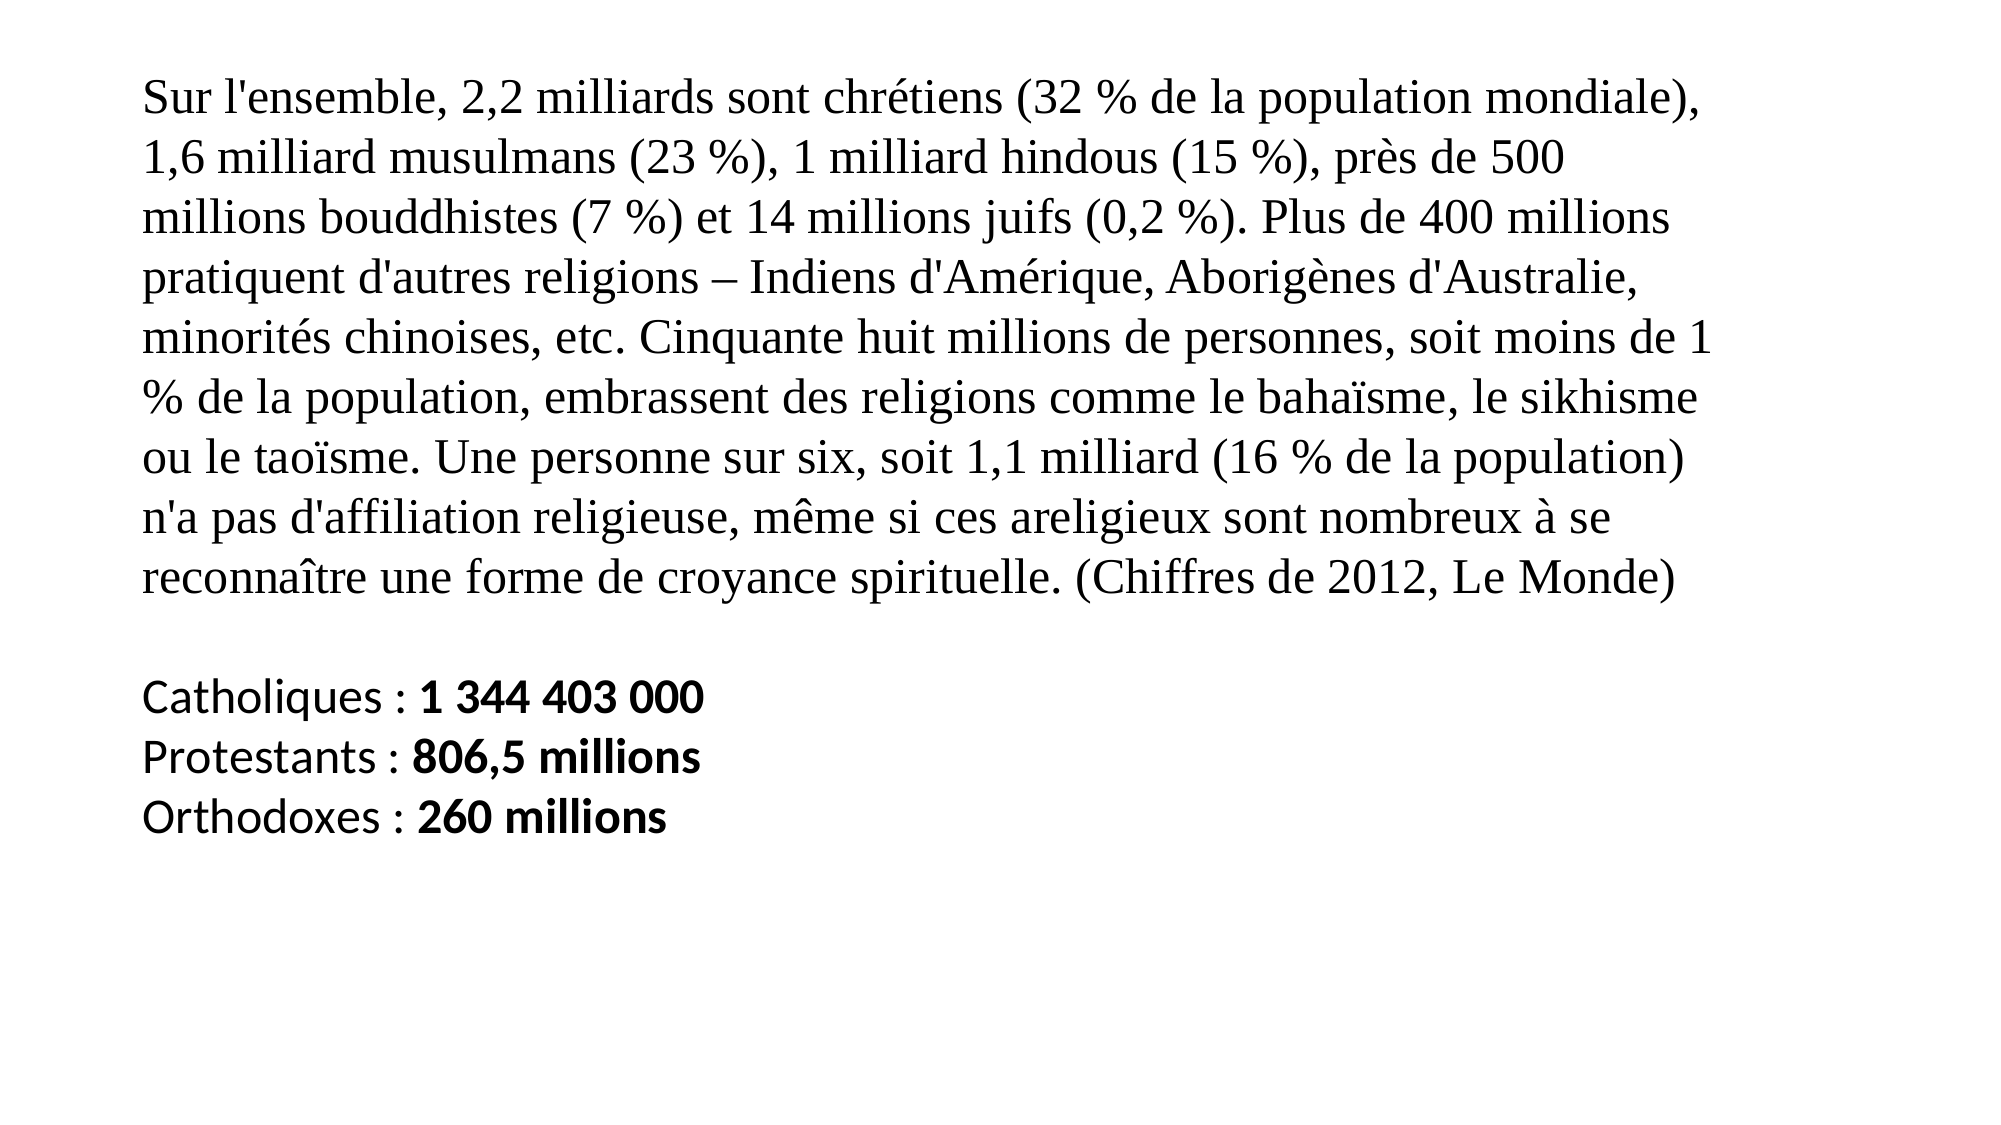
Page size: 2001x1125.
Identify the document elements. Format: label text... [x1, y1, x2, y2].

text_box Sur l'ensemble, 2,2 milliards sont chrétiens (32 % de la population mondiale), 1,6 milliard musulmans (23 %), 1 milliard hindous (15 %), près de 500 millions bouddhistes (7 %) et 14 millions juifs (0,2 %). Plus de 400 millions pratiquent d'autres religions – Indiens d'Amérique, Aborigènes d'Australie, minorités chinoises, etc. Cinquante huit millions de personnes, soit moins de 1 % de la population, embrassent des religions comme le bahaïsme, le sikhisme ou le taoïsme. Une personne sur six, soit 1,1 milliard (16 % de la population) n'a pas d'affiliation religieuse, même si ces areligieux sont nombreux à se reconnaître une forme de croyance spirituelle. (Chiffres de 2012, Le Monde) Catholiques : 1 344 403 000 Protestants : 806,5 millions Orthodoxes : 260 millions [127, 56, 1752, 920]
